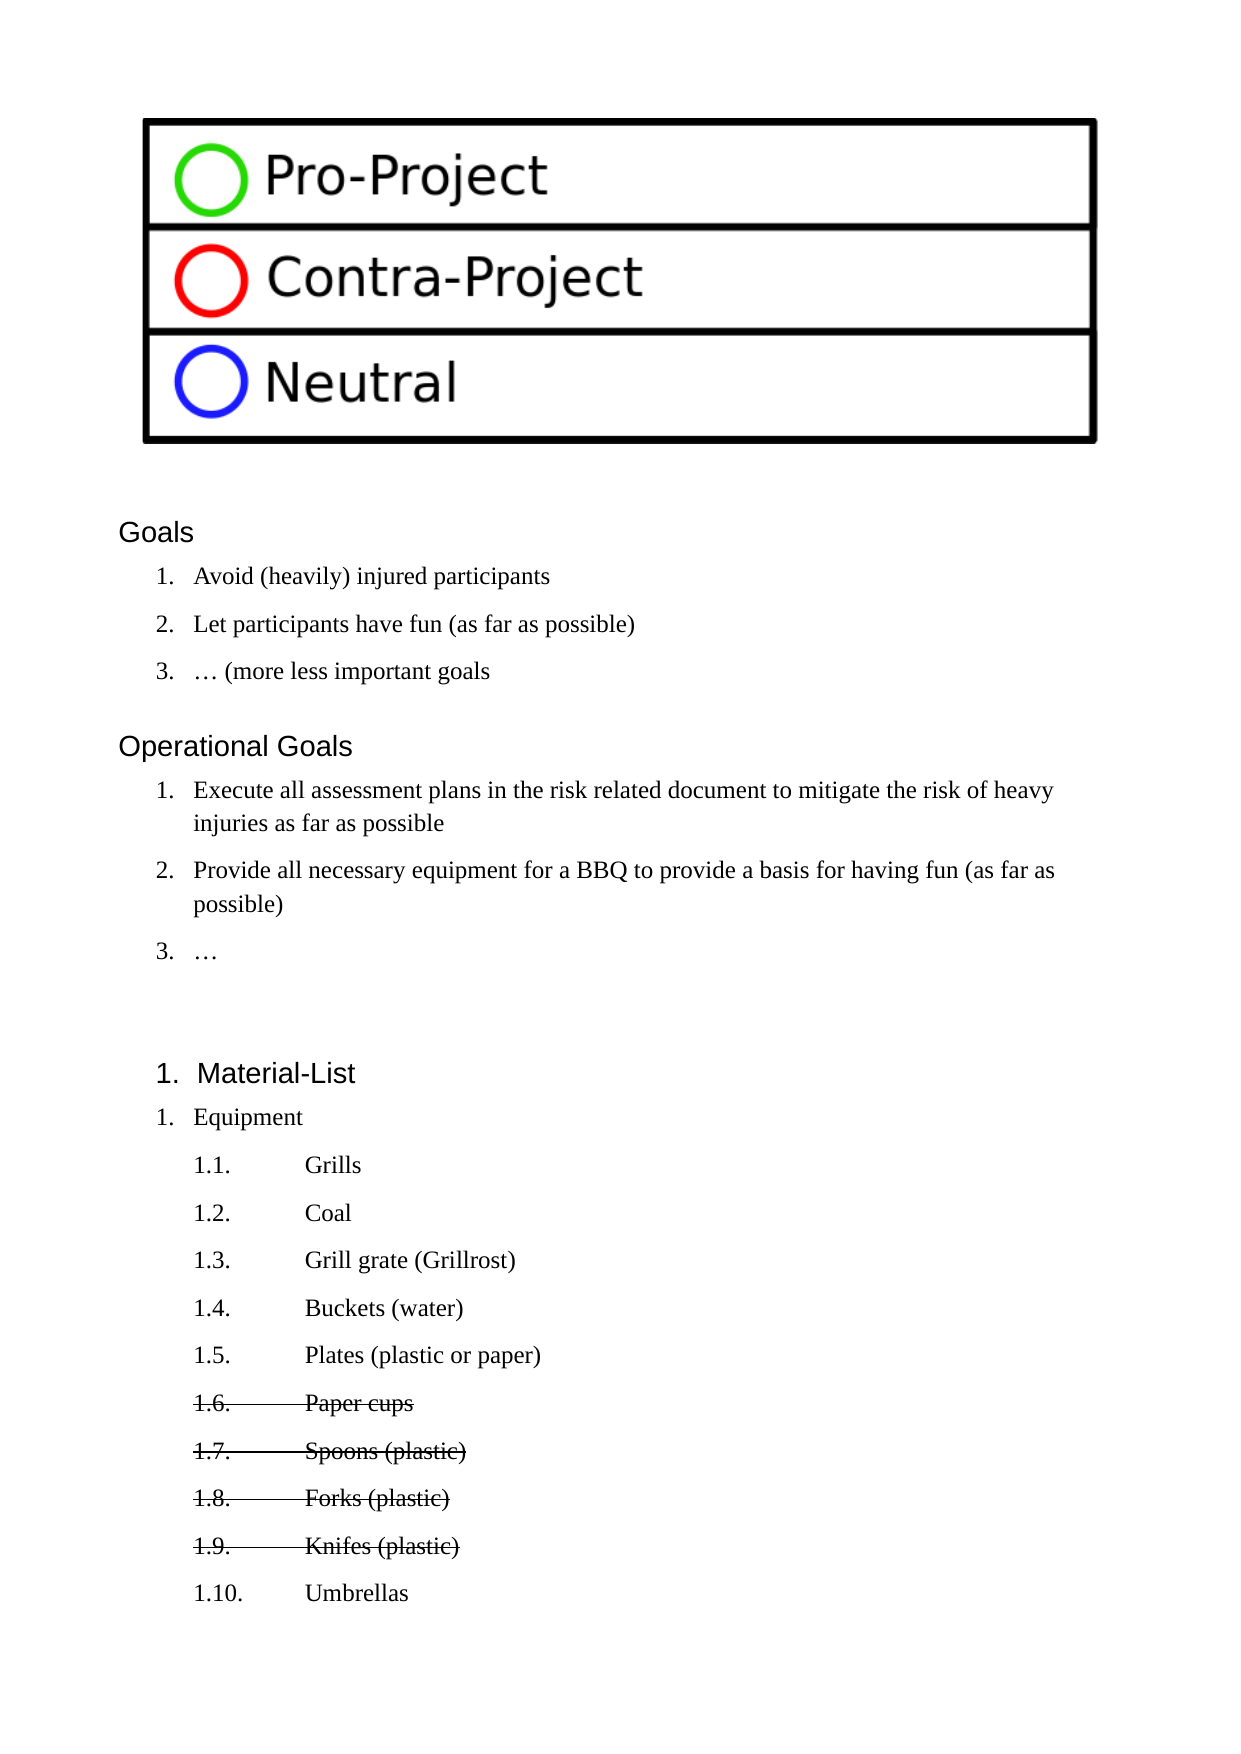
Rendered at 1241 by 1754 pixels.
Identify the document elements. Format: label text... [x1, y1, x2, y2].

list Plates (plastic or paper) [193, 1341, 1122, 1369]
subtitle Goals [118, 515, 1122, 549]
list Spoons (plastic) [193, 1436, 1122, 1464]
list Provide all necessary equipment for a BBQ to provide a basis for having fun (as far as possible) [156, 856, 1122, 917]
list Forks (plastic) [193, 1483, 1122, 1512]
list Grills [193, 1150, 1122, 1179]
subtitle Operational Goals [118, 729, 1122, 762]
list Execute all assessment plans in the risk related document to mitigate the risk of heavy injuries as far as possible [156, 775, 1122, 837]
list Equipment [156, 1102, 1122, 1131]
subtitle Material-List [155, 1056, 1122, 1090]
list Avoid (heavily) injured participants [156, 561, 1122, 590]
list Knifes (plastic) [193, 1531, 1122, 1560]
list Paper cups [193, 1388, 1122, 1417]
list … [156, 936, 1122, 965]
list Let participants have fun (as far as possible) [156, 609, 1122, 637]
picture [142, 118, 1098, 444]
list Coal [193, 1198, 1122, 1226]
list … (more less important goals [156, 656, 1122, 685]
list Grill grate (Grillrost) [193, 1245, 1122, 1274]
list Umbrellas [193, 1578, 1122, 1607]
list Buckets (water) [193, 1293, 1122, 1322]
